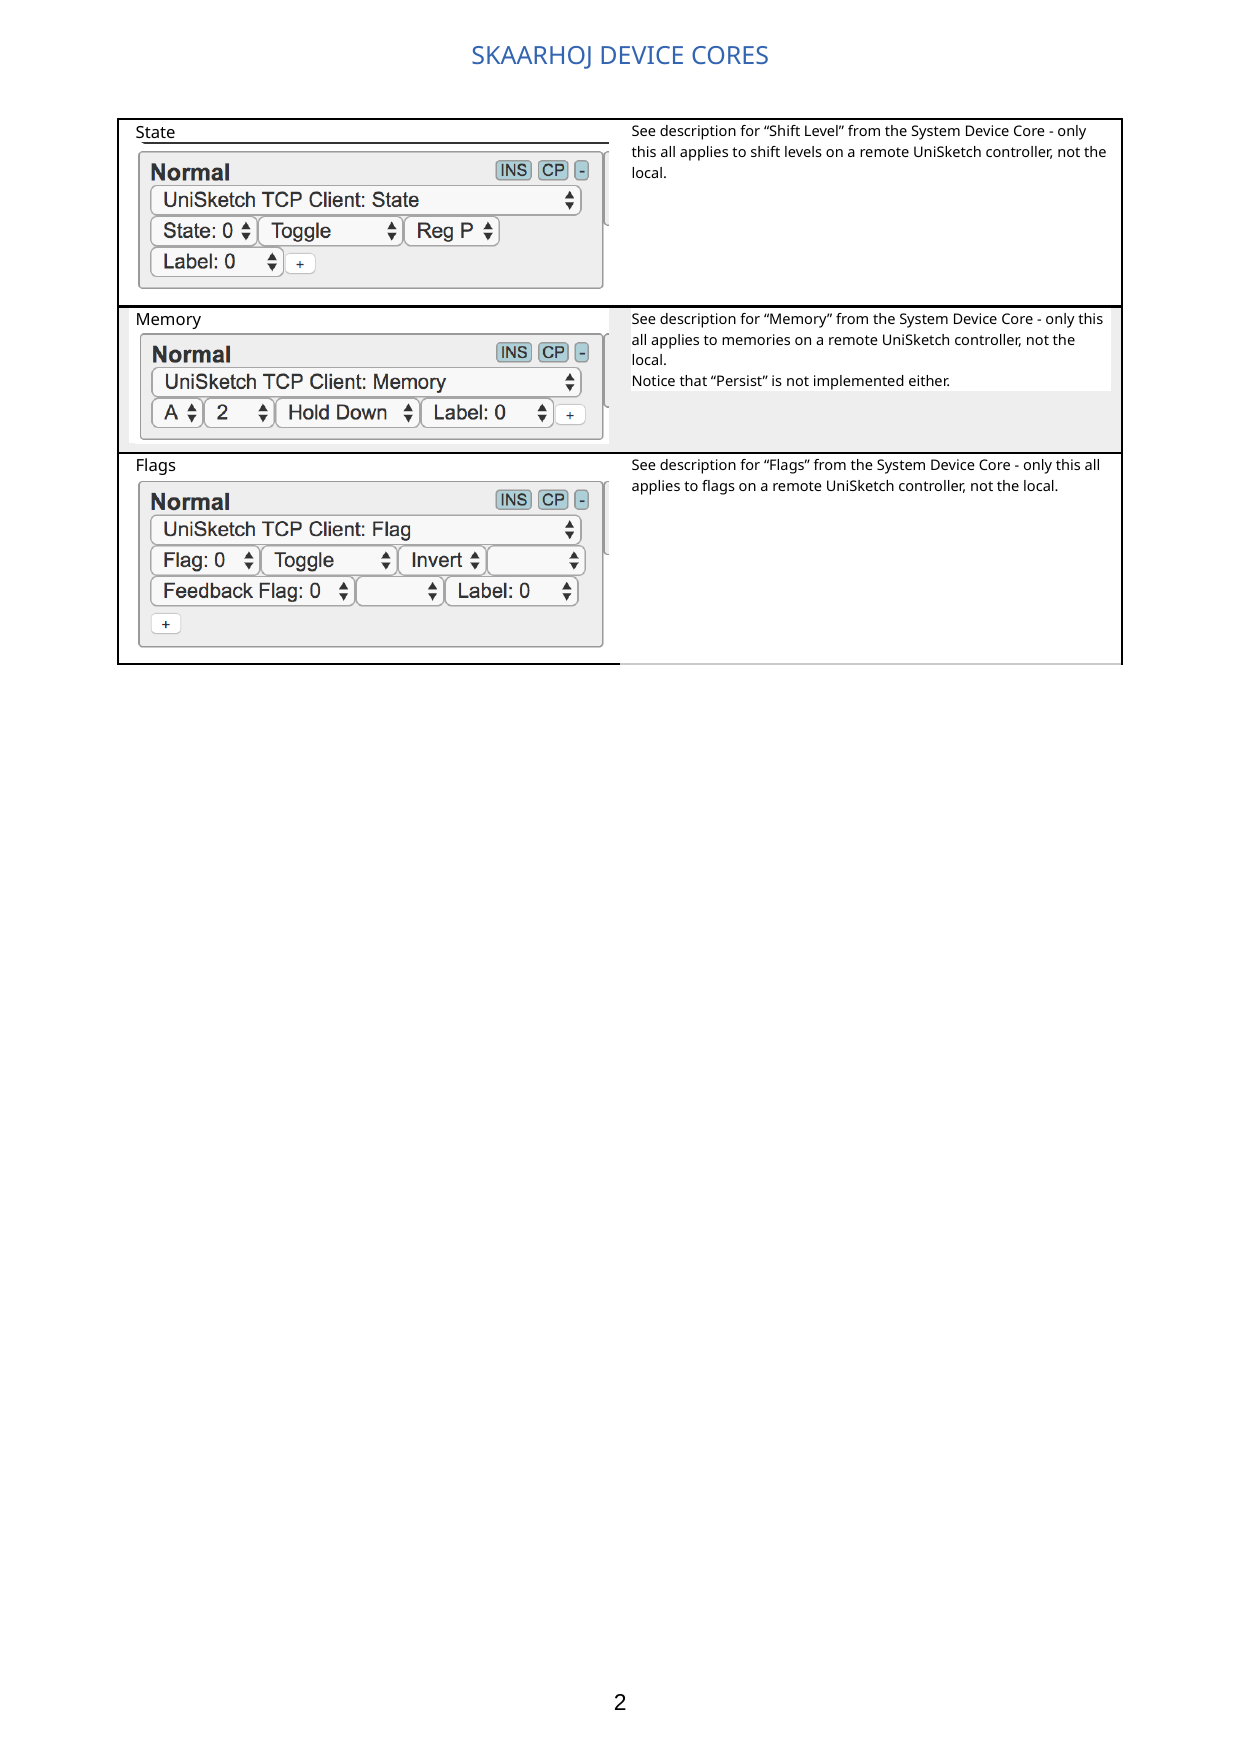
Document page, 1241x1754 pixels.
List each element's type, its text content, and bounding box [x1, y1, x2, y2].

picture [135, 142, 609, 296]
table_cell State [119, 120, 620, 305]
table_cell See description for “Shift Level” from the System Device Core - only this all applies to shift levels on a remote UniSketch controller, not the local. [620, 120, 1121, 305]
table_cell See description for “Flags” from the System Device Core - only this all applies to flags on a remote UniSketch controller, not the local. [620, 454, 1121, 663]
picture [135, 330, 609, 444]
picture [135, 476, 609, 653]
table_cell See description for “Memory” from the System Device Core - only this all applies to memories on a remote UniSketch controller, not the local. Notice that “Persist” is not implemented either. [620, 308, 1121, 452]
table_cell Memory [119, 308, 620, 452]
table_cell Flags [119, 454, 620, 663]
